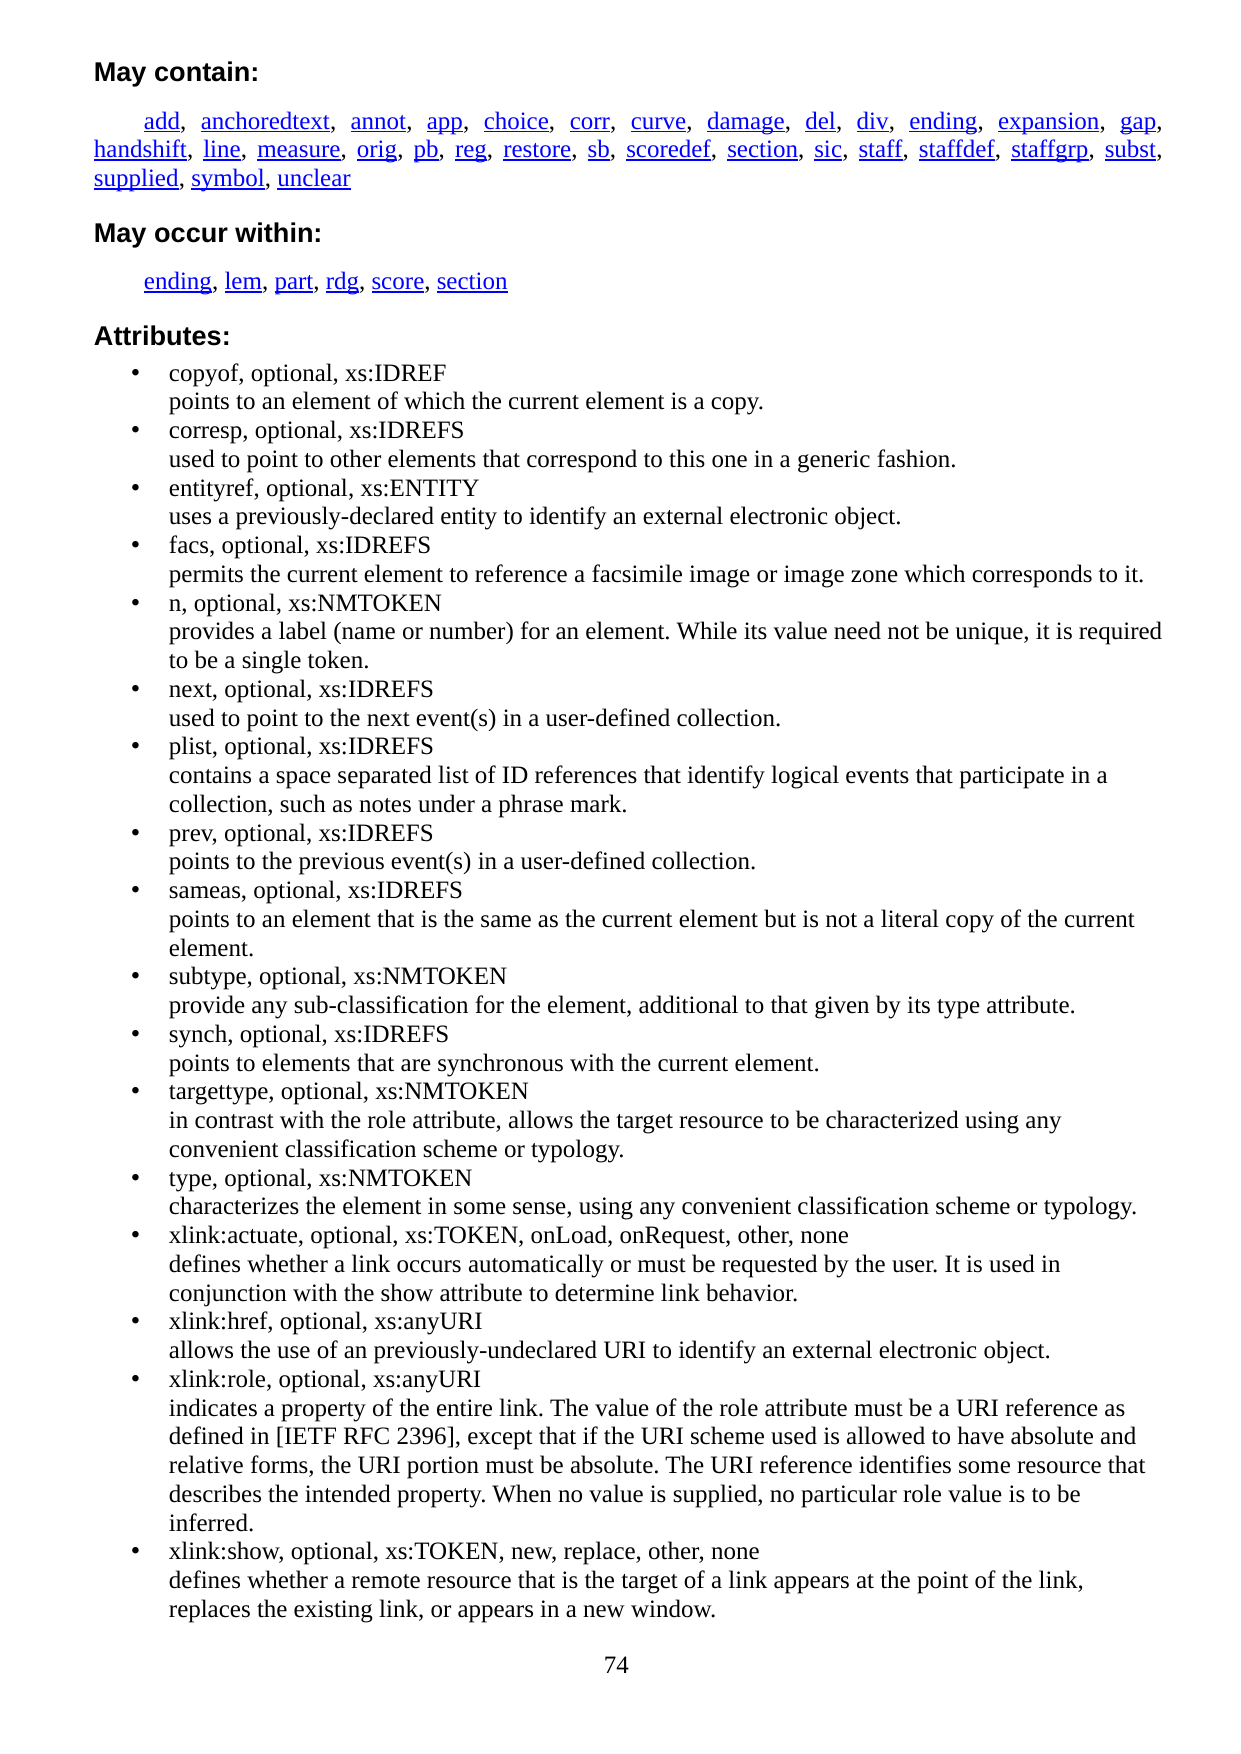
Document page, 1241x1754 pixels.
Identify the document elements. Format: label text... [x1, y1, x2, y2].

list sameas, optional, xs:IDREFS points to an element that is the same as the current element but is not a literal copy of the current element. [131, 875, 1162, 961]
list xlink:actuate, optional, xs:TOKEN, onLoad, onRequest, other, none defines whether a link occurs automatically or must be requested by the user. It is used in conjunction with the show attribute to determine link behavior. [131, 1220, 1162, 1306]
subtitle May occur within: [94, 217, 1162, 248]
text add, anchoredtext, annot, app, choice, corr, curve, damage, del, div, ending, expansion, gap, handshift, line, measure, orig, pb, reg, restore, sb, scoredef, section, sic, staff, staffdef, staffgrp, subst, supplied, symbol, unclear [94, 106, 1162, 192]
list subtype, optional, xs:NMTOKEN provide any sub-classification for the element, additional to that given by its type attribute. [131, 961, 1162, 1019]
text ending, lem, part, rdg, score, section [94, 266, 1162, 295]
list corresp, optional, xs:IDREFS used to point to other elements that correspond to this one in a generic fashion. [131, 415, 1162, 473]
subtitle Attributes: [94, 320, 1162, 351]
list next, optional, xs:IDREFS used to point to the next event(s) in a user-defined collection. [131, 674, 1162, 731]
list prev, optional, xs:IDREFS points to the previous event(s) in a user-defined collection. [131, 818, 1162, 875]
list targettype, optional, xs:NMTOKEN in contrast with the role attribute, allows the target resource to be characterized using any convenient classification scheme or typology. [131, 1076, 1162, 1163]
list xlink:href, optional, xs:anyURI allows the use of an previously-undeclared URI to identify an external electronic object. [131, 1306, 1162, 1364]
list n, optional, xs:NMTOKEN provides a label (name or number) for an element. While its value need not be unique, it is required to be a single token. [131, 588, 1162, 674]
list copyof, optional, xs:IDREF points to an element of which the current element is a copy. [131, 358, 1162, 415]
list facs, optional, xs:IDREFS permits the current element to reference a facsimile image or image zone which corresponds to it. [131, 530, 1162, 588]
list entityref, optional, xs:ENTITY uses a previously-declared entity to identify an external electronic object. [131, 473, 1162, 530]
subtitle May contain: [94, 56, 1162, 87]
list xlink:role, optional, xs:anyURI indicates a property of the entire link. The value of the role attribute must be a URI reference as defined in [IETF RFC 2396], except that if the URI scheme used is allowed to have absolute and relative forms, the URI portion must be absolute. The URI reference identifies some resource that describes the intended property. When no value is supplied, no particular role value is to be inferred. [131, 1364, 1162, 1536]
list type, optional, xs:NMTOKEN characterizes the element in some sense, using any convenient classification scheme or typology. [131, 1163, 1162, 1220]
list plist, optional, xs:IDREFS contains a space separated list of ID references that identify logical events that participate in a collection, such as notes under a phrase mark. [131, 731, 1162, 818]
list xlink:show, optional, xs:TOKEN, new, replace, other, none defines whether a remote resource that is the target of a link appears at the point of the link, replaces the existing link, or appears in a new window. [131, 1536, 1162, 1623]
list synch, optional, xs:IDREFS points to elements that are synchronous with the current element. [131, 1019, 1162, 1076]
